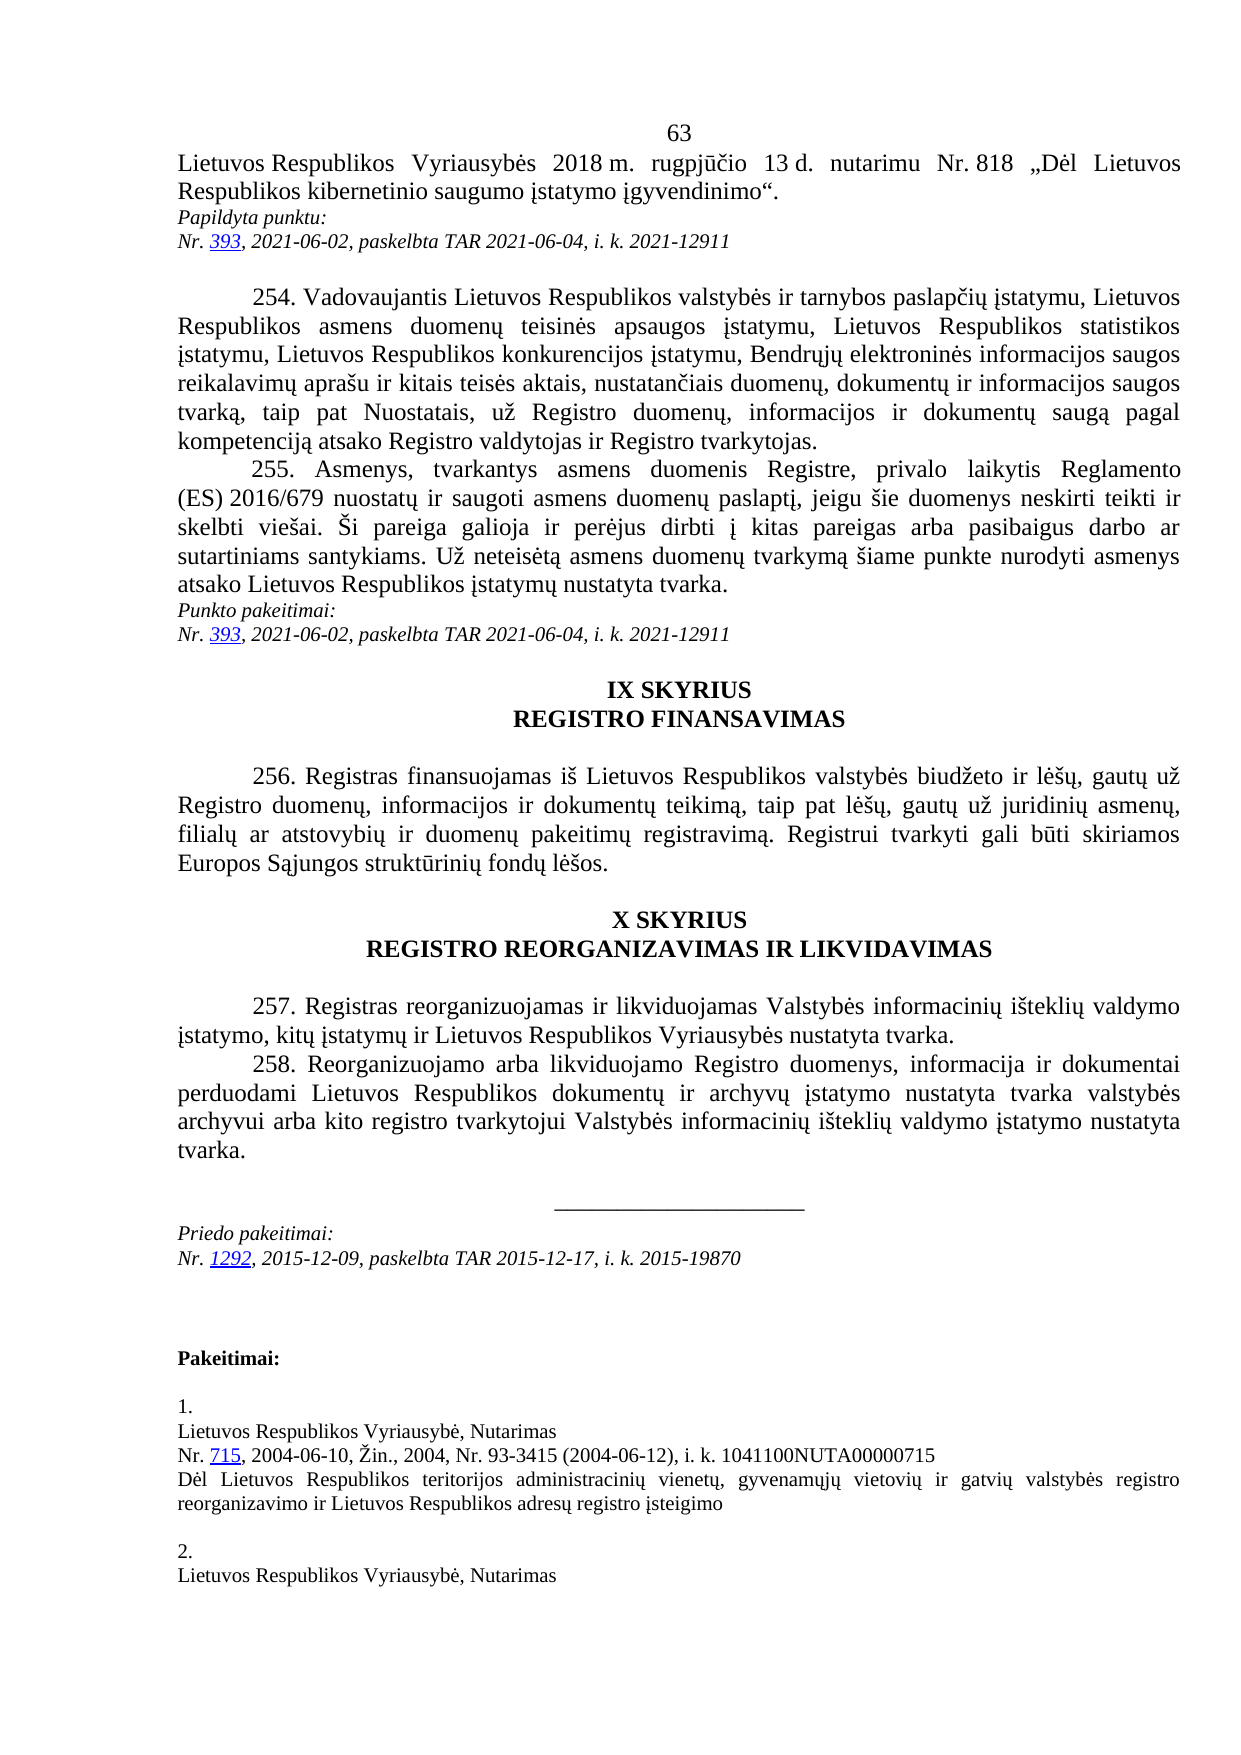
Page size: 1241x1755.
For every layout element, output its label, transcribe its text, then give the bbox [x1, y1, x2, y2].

text Nr. 393, 2021-06-02, paskelbta TAR 2021-06-04, i. k. 2021-12911 [177, 622, 1181, 646]
text Lietuvos Respublikos Vyriausybė, Nutarimas [177, 1418, 1181, 1443]
text IX SKYRIUS [177, 675, 1181, 704]
text Lietuvos Respublikos Vyriausybė, Nutarimas [177, 1563, 1181, 1587]
text Dėl Lietuvos Respublikos teritorijos administracinių vienetų, gyvenamųjų vietovių ir gatvių valstybės registro reorganizavimo ir Lietuvos Respublikos adresų registro įsteigimo [177, 1467, 1181, 1515]
text REGISTRO REORGANIZAVIMAS IR LIKVIDAVIMAS [177, 934, 1181, 963]
text –––––––––––––––––––– [177, 1193, 1181, 1221]
text Papildyta punktu: [177, 205, 1181, 229]
text 2. [177, 1539, 1181, 1563]
text X SKYRIUS [177, 905, 1181, 934]
text 255. Asmenys, tvarkantys asmens duomenis Registre, privalo laikytis Reglamento (ES) 2016/679 nuostatų ir saugoti asmens duomenų paslaptį, jeigu šie duomenys neskirti teikti ir skelbti viešai. Ši pareiga galioja ir perėjus dirbti į kitas pareigas arba pasibaigus darbo ar sutartiniams santykiams. Už neteisėtą asmens duomenų tvarkymą šiame punkte nurodyti asmenys atsako Lietuvos Respublikos įstatymų nustatyta tvarka. [177, 454, 1181, 598]
text Nr. 715, 2004-06-10, Žin., 2004, Nr. 93-3415 (2004-06-12), i. k. 1041100NUTA00000715 [177, 1443, 1181, 1467]
text Nr. 1292, 2015-12-09, paskelbta TAR 2015-12-17, i. k. 2015-19870 [177, 1245, 1181, 1269]
text 256. Registras finansuojamas iš Lietuvos Respublikos valstybės biudžeto ir lėšų, gautų už Registro duomenų, informacijos ir dokumentų teikimą, taip pat lėšų, gautų už juridinių asmenų, filialų ar atstovybių ir duomenų pakeitimų registravimą. Registrui tvarkyti gali būti skiriamos Europos Sąjungos struktūrinių fondų lėšos. [177, 761, 1181, 876]
text Lietuvos Respublikos Vyriausybės 2018 m. rugpjūčio 13 d. nutarimu Nr. 818 „Dėl Lietuvos Respublikos kibernetinio saugumo įstatymo įgyvendinimo“. [177, 148, 1181, 205]
text Punkto pakeitimai: [177, 598, 1181, 622]
text 258. Reorganizuojamo arba likviduojamo Registro duomenys, informacija ir dokumentai perduodami Lietuvos Respublikos dokumentų ir archyvų įstatymo nustatyta tvarka valstybės archyvui arba kito registro tvarkytojui Valstybės informacinių išteklių valdymo įstatymo nustatyta tvarka. [177, 1049, 1181, 1164]
text Pakeitimai: [177, 1346, 1181, 1370]
text Nr. 393, 2021-06-02, paskelbta TAR 2021-06-04, i. k. 2021-12911 [177, 229, 1181, 253]
text REGISTRO FINANSAVIMAS [177, 704, 1181, 733]
text Priedo pakeitimai: [177, 1221, 1181, 1245]
text 257. Registras reorganizuojamas ir likviduojamas Valstybės informacinių išteklių valdymo įstatymo, kitų įstatymų ir Lietuvos Respublikos Vyriausybės nustatyta tvarka. [177, 991, 1181, 1049]
text 254. Vadovaujantis Lietuvos Respublikos valstybės ir tarnybos paslapčių įstatymu, Lietuvos Respublikos asmens duomenų teisinės apsaugos įstatymu, Lietuvos Respublikos statistikos įstatymu, Lietuvos Respublikos konkurencijos įstatymu, Bendrųjų elektroninės informacijos saugos reikalavimų aprašu ir kitais teisės aktais, nustatančiais duomenų, dokumentų ir informacijos saugos tvarką, taip pat Nuostatais, už Registro duomenų, informacijos ir dokumentų saugą pagal kompetenciją atsako Registro valdytojas ir Registro tvarkytojas. [177, 282, 1181, 454]
text 1. [177, 1394, 1181, 1418]
